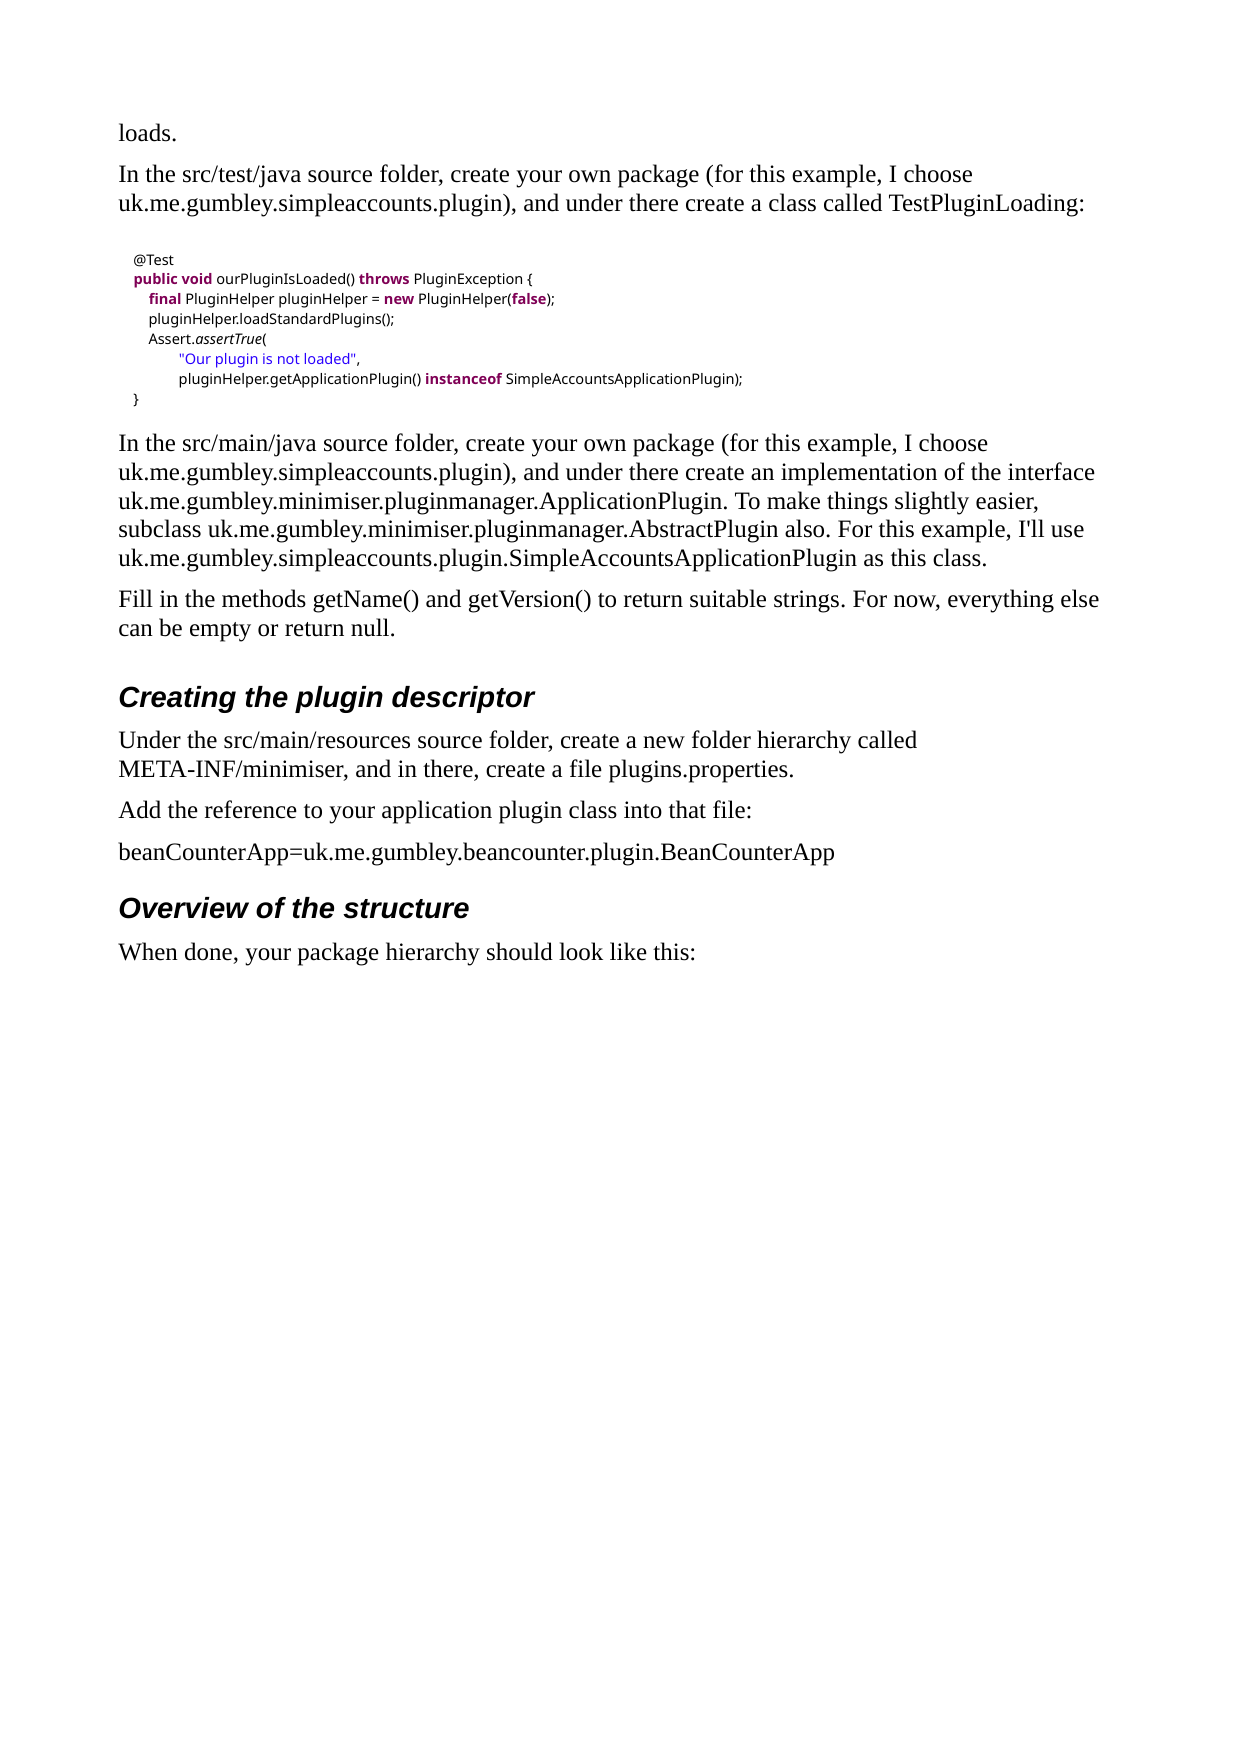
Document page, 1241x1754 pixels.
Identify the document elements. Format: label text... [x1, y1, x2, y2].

text loads. [118, 118, 1122, 147]
subtitle Overview of the structure [118, 891, 1122, 924]
subtitle Creating the plugin descriptor [118, 679, 1122, 713]
text Assert.assertTrue( [118, 329, 1122, 349]
text beanCounterApp=uk.me.gumbley.beancounter.plugin.BeanCounterApp [118, 837, 1122, 866]
text public void ourPluginIsLoaded() throws PluginException { [118, 269, 1122, 289]
text In the src/main/java source folder, create your own package (for this example, I choose uk.me.gumbley.simpleaccounts.plugin), and under there create an implementation of the interface uk.me.gumbley.minimiser.pluginmanager.ApplicationPlugin. To make things slightly easier, subclass uk.me.gumbley.minimiser.pluginmanager.AbstractPlugin also. For this example, I'll use uk.me.gumbley.simpleaccounts.plugin.SimpleAccountsApplicationPlugin as this class. [118, 428, 1122, 572]
text "Our plugin is not loaded", [118, 349, 1122, 369]
text pluginHelper.getApplicationPlugin() instanceof SimpleAccountsApplicationPlugin); [118, 369, 1122, 388]
text Add the reference to your application plugin class into that file: [118, 796, 1122, 824]
text final PluginHelper pluginHelper = new PluginHelper(false); [118, 289, 1122, 309]
text In the src/test/java source folder, create your own package (for this example, I choose uk.me.gumbley.simpleaccounts.plugin), and under there create a class called TestPluginLoading: [118, 159, 1122, 217]
text Under the src/main/resources source folder, create a new folder hierarchy called META-INF/minimiser, and in there, create a file plugins.properties. [118, 726, 1122, 783]
text pluginHelper.loadStandardPlugins(); [118, 309, 1122, 329]
text } [118, 388, 1122, 408]
text @Test [118, 249, 1122, 269]
text When done, your package hierarchy should look like this: [118, 937, 1122, 965]
text Fill in the methods getName() and getVersion() to return suitable strings. For now, everything else can be empty or return null. [118, 584, 1122, 642]
